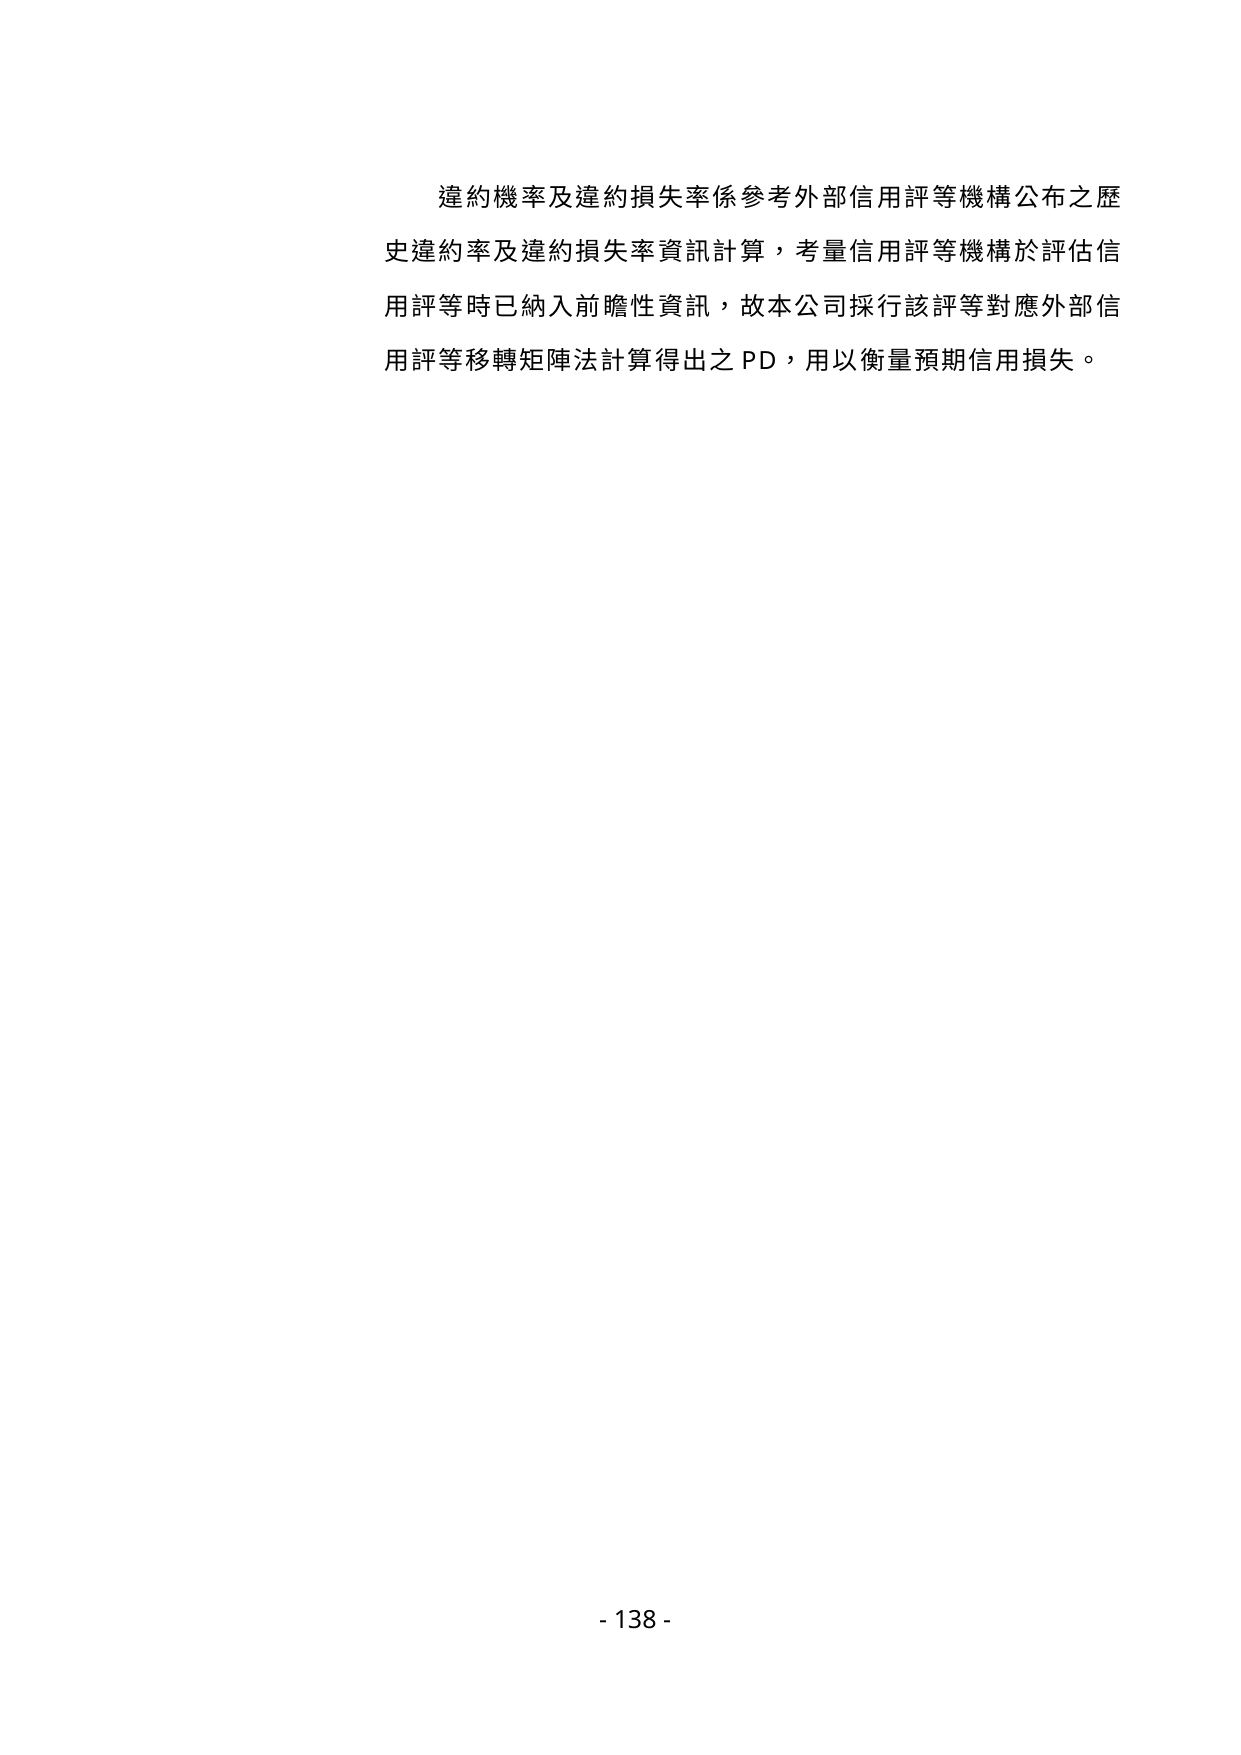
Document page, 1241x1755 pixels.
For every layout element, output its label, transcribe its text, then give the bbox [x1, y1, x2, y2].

text 違約機率及違約損失率係參考外部信用評等機構公布之歷史違約率及違約損失率資訊計算，考量信用評等機構於評估信用評等時已納入前瞻性資訊，故本公司採行該評等對應外部信用評等移轉矩陣法計算得出之PD，用以衡量預期信用損失。 [384, 177, 1122, 377]
